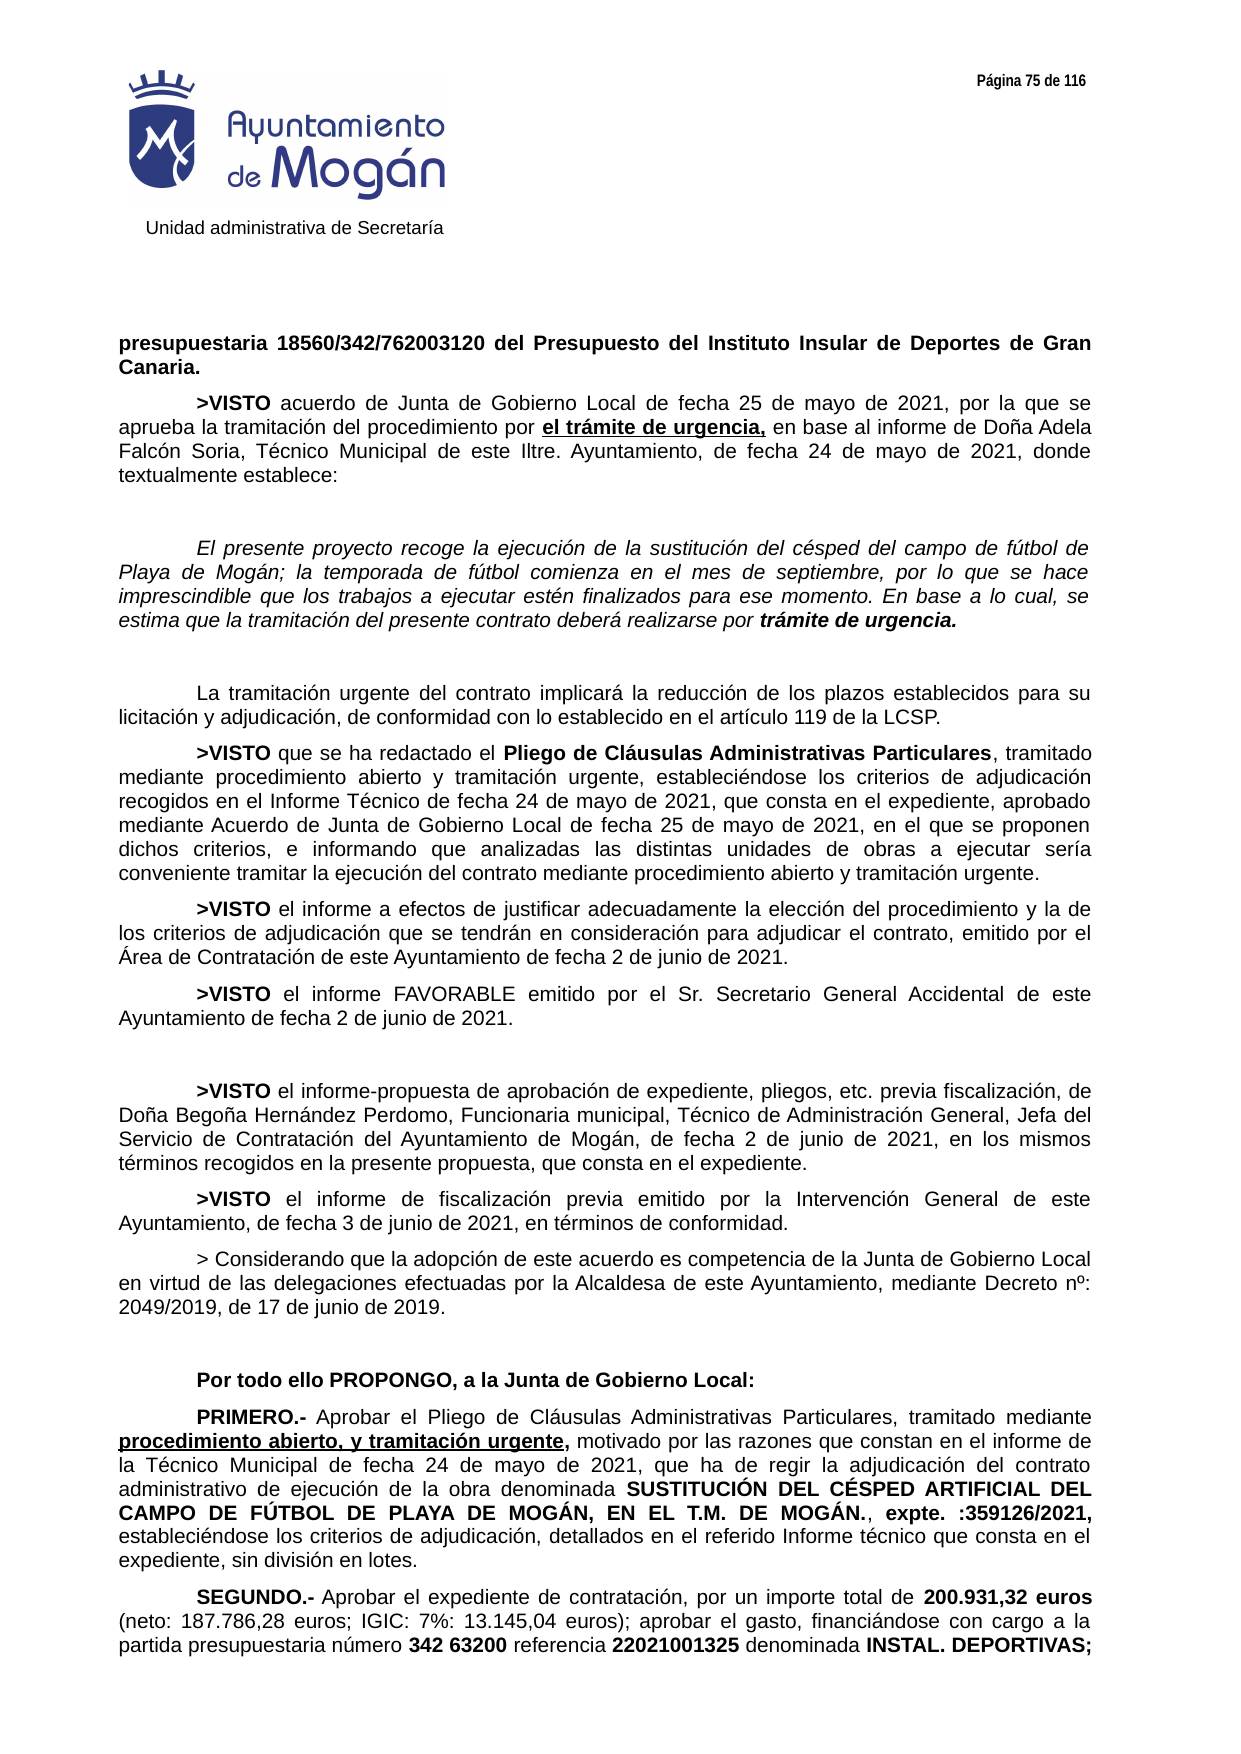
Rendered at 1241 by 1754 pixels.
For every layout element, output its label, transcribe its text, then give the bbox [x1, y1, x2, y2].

text El presente proyecto recoge la ejecución de la sustitución del césped del campo de fútbol de Playa de Mogán; la temporada de fútbol comienza en el mes de septiembre, por lo que se hace imprescindible que los trabajos a ejecutar estén finalizados para ese momento. En base a lo cual, se estima que la tramitación del presente contrato deberá realizarse por trámite de urgencia. [118, 536, 1092, 632]
text La tramitación urgente del contrato implicará la reducción de los plazos establecidos para su licitación y adjudicación, de conformidad con lo establecido en el artículo 119 de la LCSP. [118, 681, 1092, 728]
text >VISTO que se ha redactado el Pliego de Cláusulas Administrativas Particulares, tramitado mediante procedimiento abierto y tramitación urgente, estableciéndose los criterios de adjudicación recogidos en el Informe Técnico de fecha 24 de mayo de 2021, que consta en el expediente, aprobado mediante Acuerdo de Junta de Gobierno Local de fecha 25 de mayo de 2021, en el que se proponen dichos criterios, e informando que analizadas las distintas unidades de obras a ejecutar sería conveniente tramitar la ejecución del contrato mediante procedimiento abierto y tramitación urgente. [118, 741, 1092, 885]
text >VISTO acuerdo de Junta de Gobierno Local de fecha 25 de mayo de 2021, por la que se aprueba la tramitación del procedimiento por el trámite de urgencia, en base al informe de Doña Adela Falcón Soria, Técnico Municipal de este Iltre. Ayuntamiento, de fecha 24 de mayo de 2021, donde textualmente establece: [118, 391, 1092, 487]
picture [128, 70, 445, 206]
text >VISTO el informe FAVORABLE emitido por el Sr. Secretario General Accidental de este Ayuntamiento de fecha 2 de junio de 2021. [118, 982, 1092, 1029]
text >VISTO el informe de fiscalización previa emitido por la Intervención General de este Ayuntamiento, de fecha 3 de junio de 2021, en términos de conformidad. [118, 1187, 1092, 1235]
text Por todo ello PROPONGO, a la Junta de Gobierno Local: [118, 1368, 1092, 1392]
text presupuestaria 18560/342/762003120 del Presupuesto del Instituto Insular de Deportes de Gran Canaria. [118, 331, 1092, 378]
text >VISTO el informe-propuesta de aprobación de expediente, pliegos, etc. previa fiscalización, de Doña Begoña Hernández Perdomo, Funcionaria municipal, Técnico de Administración General, Jefa del Servicio de Contratación del Ayuntamiento de Mogán, de fecha 2 de junio de 2021, en los mismos términos recogidos en la presente propuesta, que consta en el expediente. [118, 1078, 1092, 1174]
text >VISTO el informe a efectos de justificar adecuadamente la elección del procedimiento y la de los criterios de adjudicación que se tendrán en consideración para adjudicar el contrato, emitido por el Área de Contratación de este Ayuntamiento de fecha 2 de junio de 2021. [118, 897, 1092, 969]
text > Considerando que la adopción de este acuerdo es competencia de la Junta de Gobierno Local en virtud de las delegaciones efectuadas por la Alcaldesa de este Ayuntamiento, mediante Decreto nº: 2049/2019, de 17 de junio de 2019. [118, 1247, 1092, 1319]
text SEGUNDO.- Aprobar el expediente de contratación, por un importe total de 200.931,32 euros (neto: 187.786,28 euros; IGIC: 7%: 13.145,04 euros); aprobar el gasto, financiándose con cargo a la partida presupuestaria número 342 63200 referencia 22021001325 denominada INSTAL. DEPORTIVAS; [118, 1585, 1092, 1657]
text PRIMERO.- Aprobar el Pliego de Cláusulas Administrativas Particulares, tramitado mediante procedimiento abierto, y tramitación urgente, motivado por las razones que constan en el informe de la Técnico Municipal de fecha 24 de mayo de 2021, que ha de regir la adjudicación del contrato administrativo de ejecución de la obra denominada SUSTITUCIÓN DEL CÉSPED ARTIFICIAL DEL CAMPO DE FÚTBOL DE PLAYA DE MOGÁN, EN EL T.M. DE MOGÁN., expte. :359126/2021, estableciéndose los criterios de adjudicación, detallados en el referido Informe técnico que consta en el expediente, sin división en lotes. [118, 1404, 1092, 1572]
